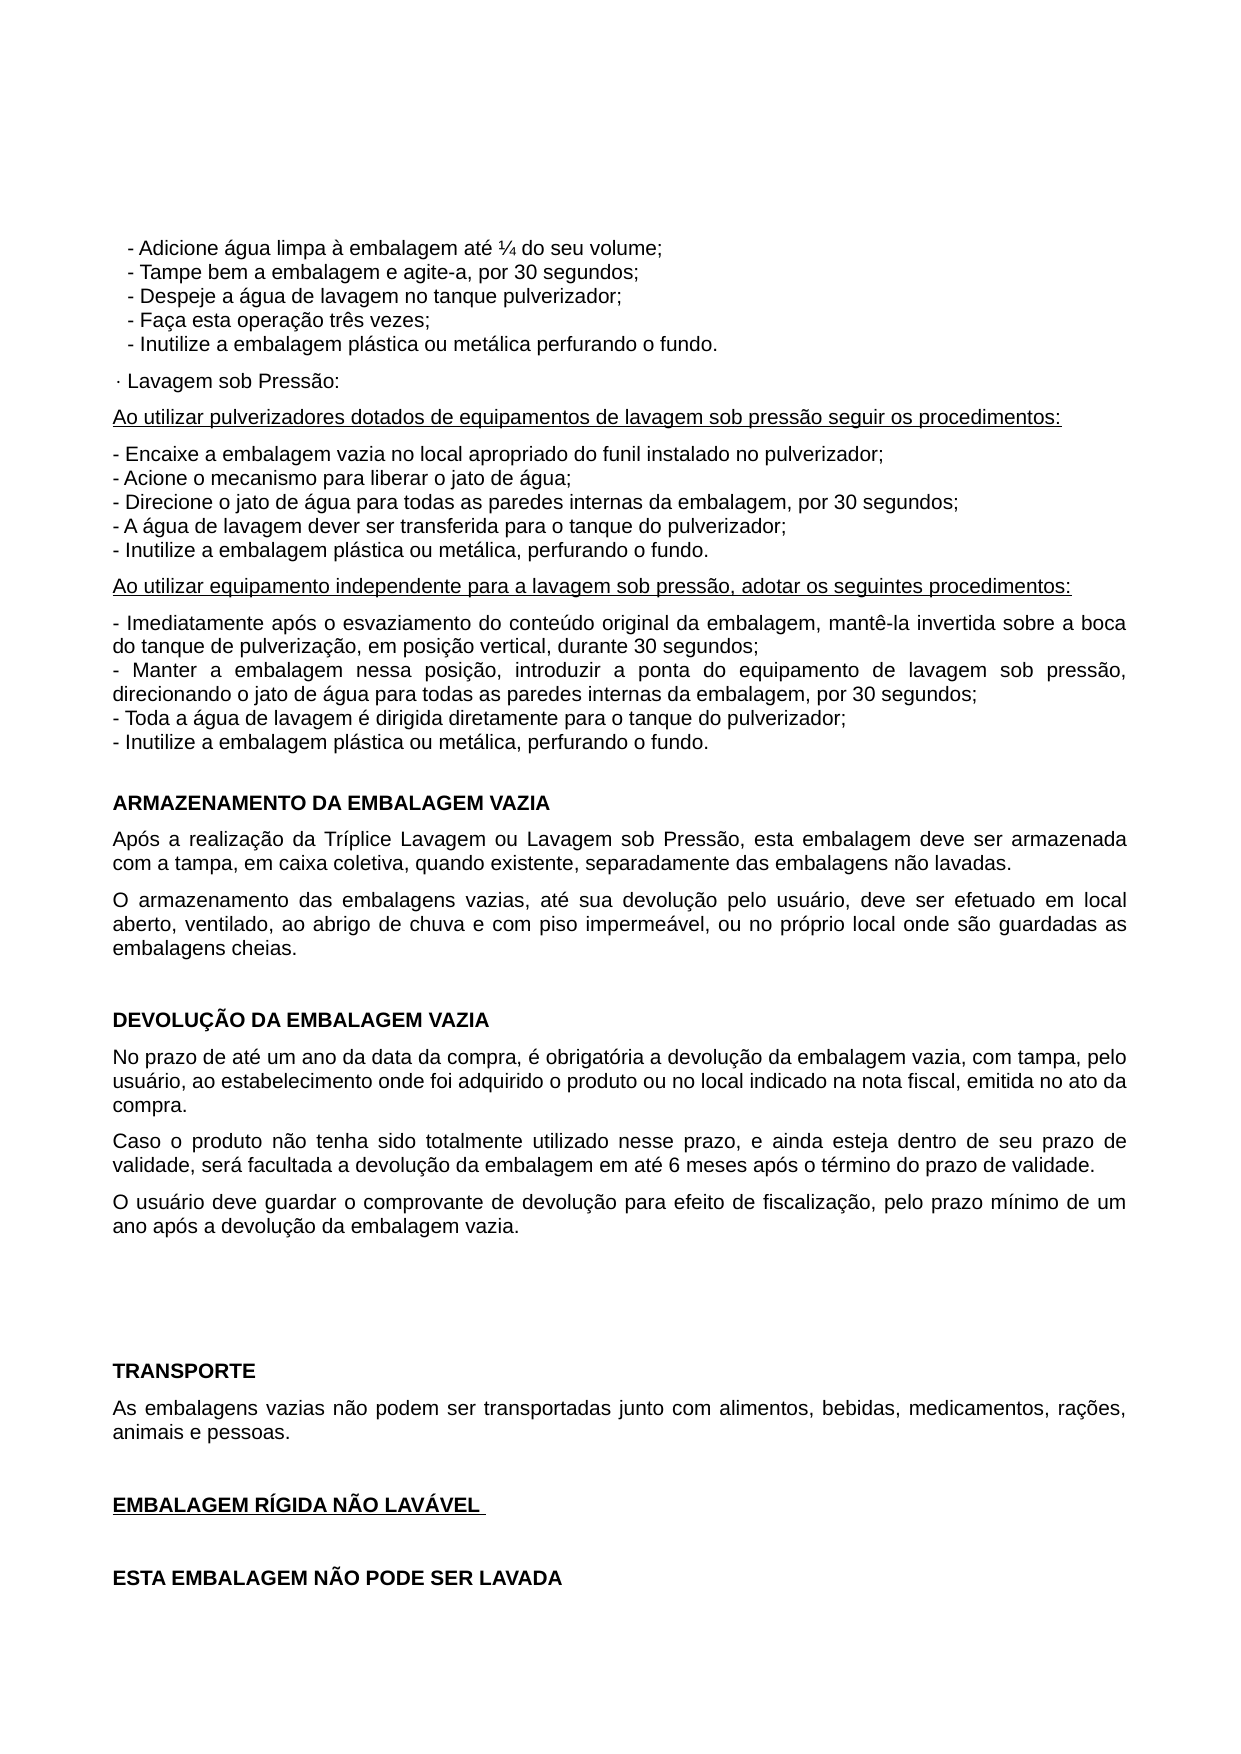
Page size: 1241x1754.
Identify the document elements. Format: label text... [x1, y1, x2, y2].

list Lavagem sob Pressão: [112, 368, 1128, 393]
text - Faça esta operação três vezes; [127, 308, 1128, 332]
text Caso o produto não tenha sido totalmente utilizado nesse prazo, e ainda esteja dentro de seu prazo de validade, será facultada a devolução da embalagem em até 6 meses após o término do prazo de validade. [112, 1129, 1128, 1177]
text - Tampe bem a embalagem e agite-a, por 30 segundos; [127, 260, 1128, 284]
text Ao utilizar equipamento independente para a lavagem sob pressão, adotar os seguintes procedimentos: [112, 574, 1128, 598]
text - Imediatamente após o esvaziamento do conteúdo original da embalagem, mantê-la invertida sobre a boca do tanque de pulverização, em posição vertical, durante 30 segundos; [112, 610, 1128, 658]
text EMBALAGEM RÍGIDA NÃO LAVÁVEL [112, 1493, 1128, 1517]
text TRANSPORTE [112, 1359, 1128, 1383]
text O usuário deve guardar o comprovante de devolução para efeito de fiscalização, pelo prazo mínimo de um ano após a devolução da embalagem vazia. [112, 1189, 1128, 1237]
text DEVOLUÇÃO DA EMBALAGEM VAZIA [112, 1008, 1128, 1032]
text Ao utilizar pulverizadores dotados de equipamentos de lavagem sob pressão seguir os procedimentos: [112, 405, 1128, 429]
text - Toda a água de lavagem é dirigida diretamente para o tanque do pulverizador; [112, 706, 1128, 730]
text - Acione o mecanismo para liberar o jato de água; [112, 466, 1128, 489]
text O armazenamento das embalagens vazias, até sua devolução pelo usuário, deve ser efetuado em local aberto, ventilado, ao abrigo de chuva e com piso impermeável, ou no próprio local onde são guardadas as embalagens cheias. [112, 887, 1128, 959]
text - Manter a embalagem nessa posição, introduzir a ponta do equipamento de lavagem sob pressão, direcionando o jato de água para todas as paredes internas da embalagem, por 30 segundos; [112, 658, 1128, 706]
text ESTA EMBALAGEM NÃO PODE SER LAVADA [112, 1566, 1128, 1589]
text No prazo de até um ano da data da compra, é obrigatória a devolução da embalagem vazia, com tampa, pelo usuário, ao estabelecimento onde foi adquirido o produto ou no local indicado na nota fiscal, emitida no ato da compra. [112, 1045, 1128, 1117]
text - Inutilize a embalagem plástica ou metálica, perfurando o fundo. [112, 537, 1128, 561]
text - Inutilize a embalagem plástica ou metálica, perfurando o fundo. [112, 730, 1128, 754]
text - Direcione o jato de água para todas as paredes internas da embalagem, por 30 segundos; [112, 489, 1128, 513]
text - Inutilize a embalagem plástica ou metálica perfurando o fundo. [127, 332, 1128, 356]
text - Despeje a água de lavagem no tanque pulverizador; [127, 284, 1128, 308]
text - Encaixe a embalagem vazia no local apropriado do funil instalado no pulverizador; [112, 442, 1128, 466]
text As embalagens vazias não podem ser transportadas junto com alimentos, bebidas, medicamentos, rações, animais e pessoas. [112, 1396, 1128, 1444]
text ARMAZENAMENTO DA EMBALAGEM VAZIA [112, 791, 1128, 814]
text - A água de lavagem dever ser transferida para o tanque do pulverizador; [112, 513, 1128, 537]
text - Adicione água limpa à embalagem até ¼ do seu volume; [127, 236, 1128, 260]
text Após a realização da Tríplice Lavagem ou Lavagem sob Pressão, esta embalagem deve ser armazenada com a tampa, em caixa coletiva, quando existente, separadamente das embalagens não lavadas. [112, 827, 1128, 875]
